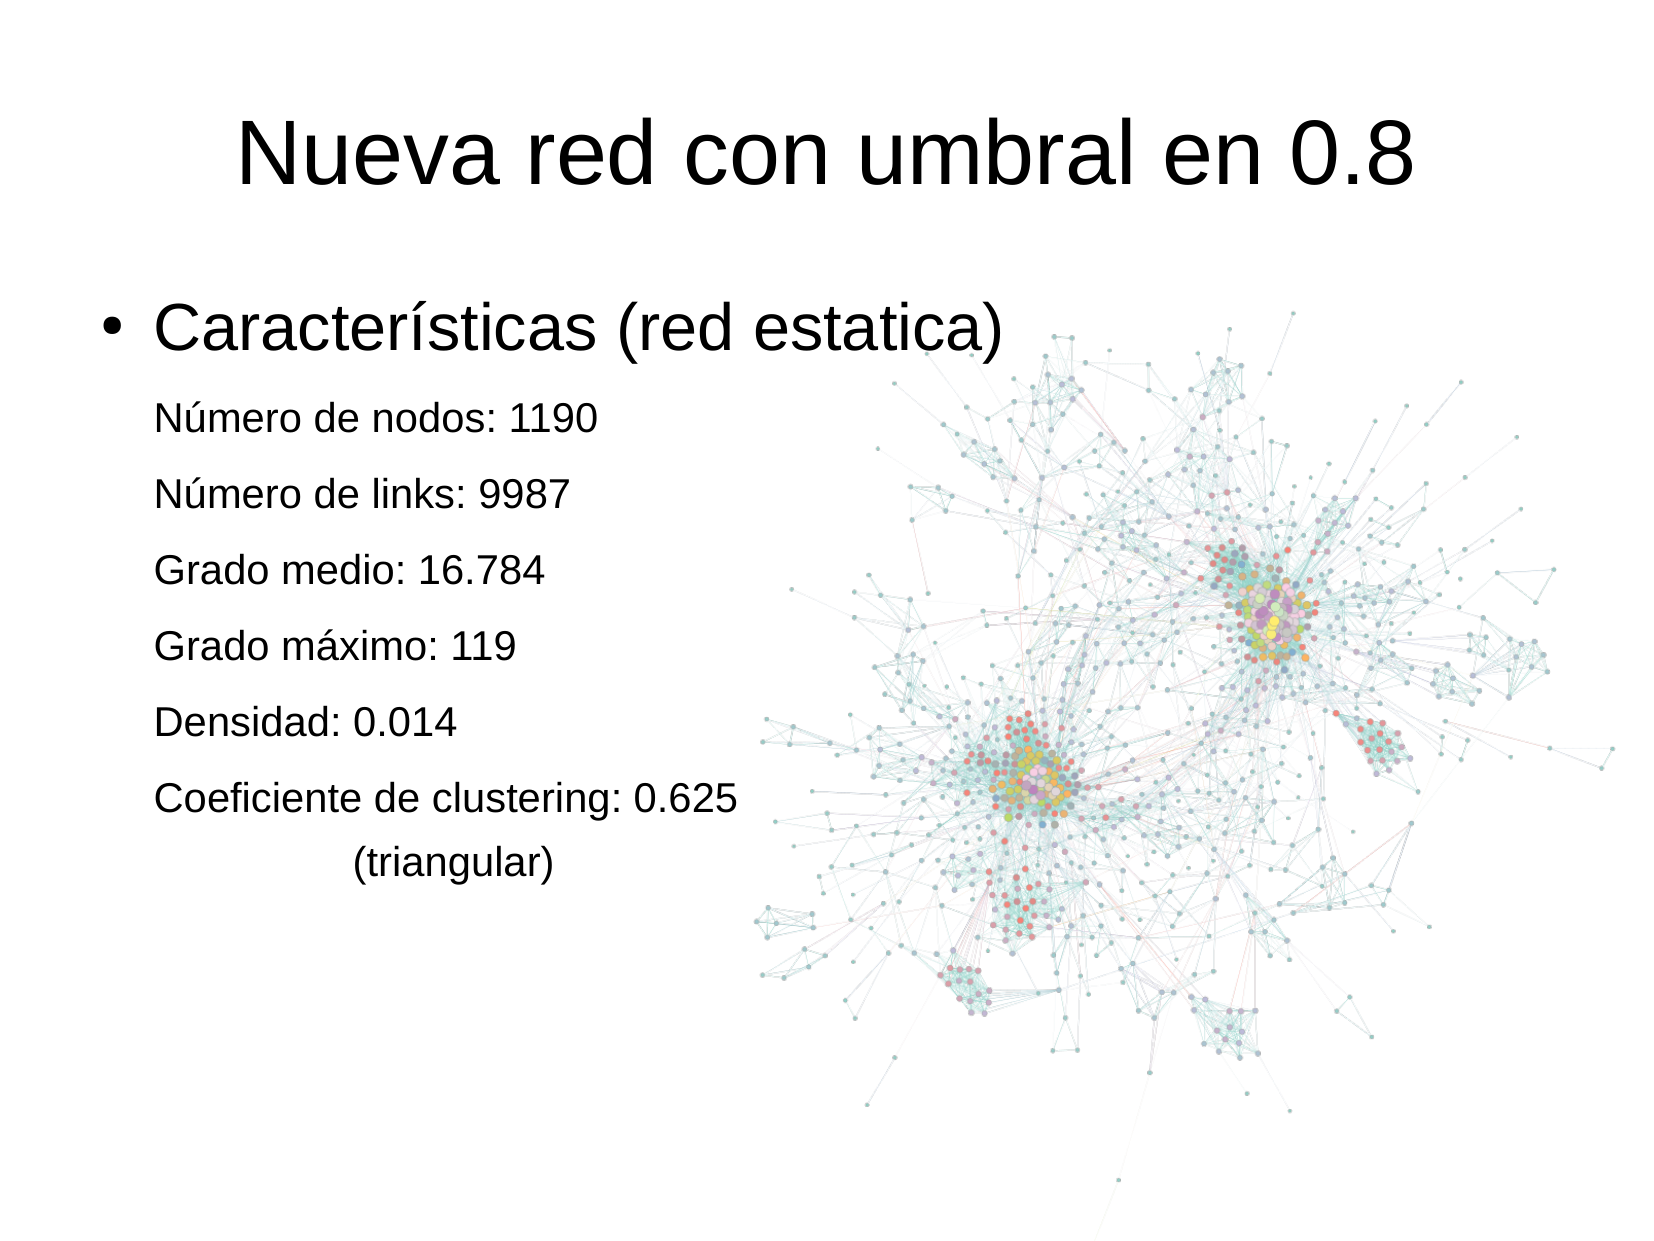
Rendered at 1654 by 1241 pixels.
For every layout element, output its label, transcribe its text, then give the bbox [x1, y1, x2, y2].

title Nueva red con umbral en 0.8 [82, 49, 1571, 257]
picture [690, 283, 1654, 1241]
list Características (red estatica) Número de nodos: 1190 Número de links: 9987 Grado medio: 16.784 Grado máximo: 119 Densidad: 0.014 Coeficiente de clustering: 0.625 (triangular) [82, 290, 690, 1010]
